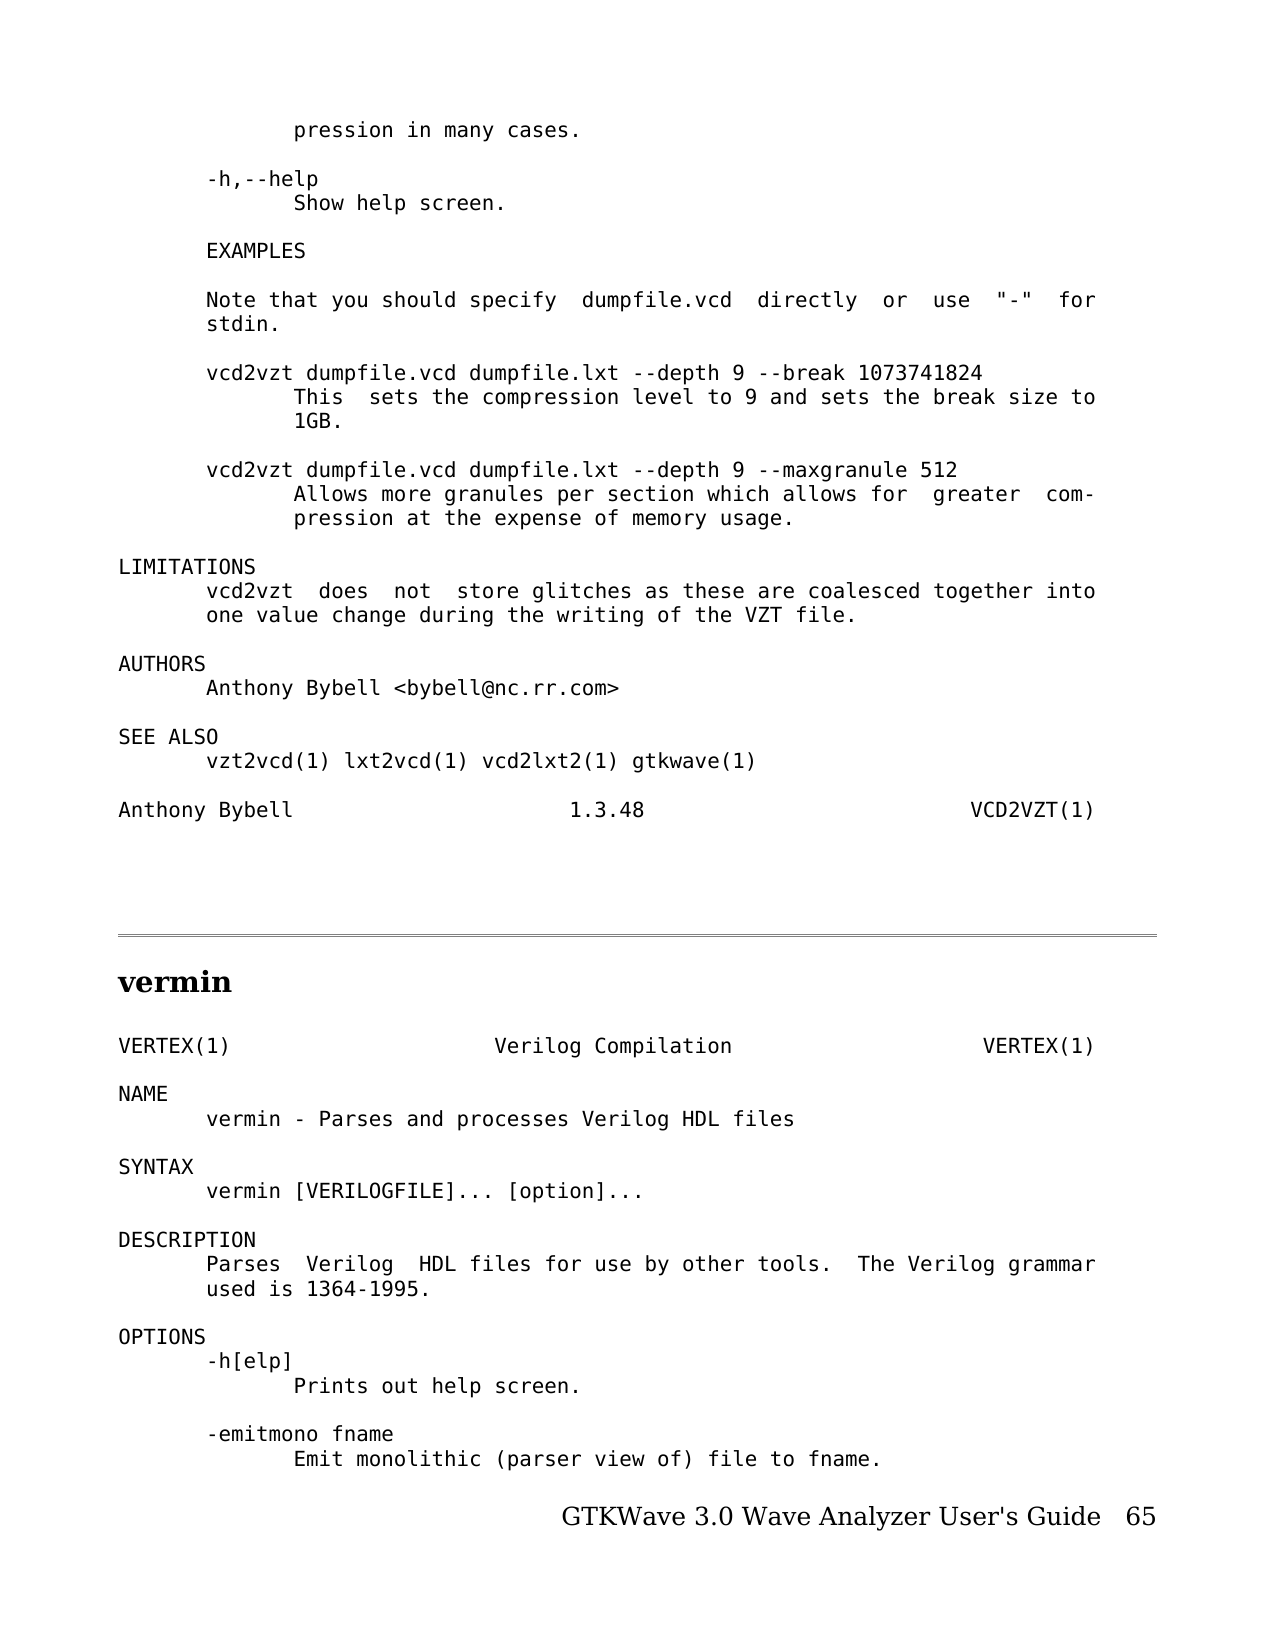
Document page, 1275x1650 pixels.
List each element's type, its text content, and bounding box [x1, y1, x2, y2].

text Note that you should specify dumpfile.vcd directly or use "-" for [118, 288, 1157, 312]
text Show help screen. [118, 191, 1157, 215]
text AUTHORS [118, 652, 1157, 676]
text This sets the compression level to 9 and sets the break size to [118, 385, 1157, 409]
text -h,--help [118, 167, 1157, 191]
text vcd2vzt dumpfile.vcd dumpfile.lxt --depth 9 --maxgranule 512 [118, 458, 1157, 482]
text used is 1364-1995. [118, 1277, 1157, 1301]
text one value change during the writing of the VZT file. [118, 603, 1157, 628]
text Anthony Bybell 1.3.48 VCD2VZT(1) [118, 798, 1157, 822]
text vcd2vzt does not store glitches as these are coalesced together into [118, 579, 1157, 603]
text OPTIONS [118, 1325, 1157, 1349]
text vermin [VERILOGFILE]... [option]... [118, 1179, 1157, 1204]
text Allows more granules per section which allows for greater com- [118, 482, 1157, 506]
text vermin - Parses and processes Verilog HDL files [118, 1107, 1157, 1131]
text DESCRIPTION [118, 1228, 1157, 1252]
text LIMITATIONS [118, 555, 1157, 579]
text VERTEX(1) Verilog Compilation VERTEX(1) [118, 1034, 1157, 1058]
text Parses Verilog HDL files for use by other tools. The Verilog grammar [118, 1252, 1157, 1277]
text vzt2vcd(1) lxt2vcd(1) vcd2lxt2(1) gtkwave(1) [118, 749, 1157, 773]
text -emitmono fname [118, 1422, 1157, 1447]
text Prints out help screen. [118, 1374, 1157, 1398]
text vcd2vzt dumpfile.vcd dumpfile.lxt --depth 9 --break 1073741824 [118, 361, 1157, 385]
text SYNTAX [118, 1155, 1157, 1179]
text pression in many cases. [118, 118, 1157, 142]
text EXAMPLES [118, 239, 1157, 264]
text vermin [118, 965, 1157, 1000]
text SEE ALSO [118, 725, 1157, 749]
text Anthony Bybell <bybell@nc.rr.com> [118, 676, 1157, 701]
text -h[elp] [118, 1349, 1157, 1374]
text pression at the expense of memory usage. [118, 506, 1157, 531]
text stdin. [118, 312, 1157, 337]
text Emit monolithic (parser view of) file to fname. [118, 1447, 1157, 1471]
text 1GB. [118, 409, 1157, 434]
text NAME [118, 1082, 1157, 1107]
